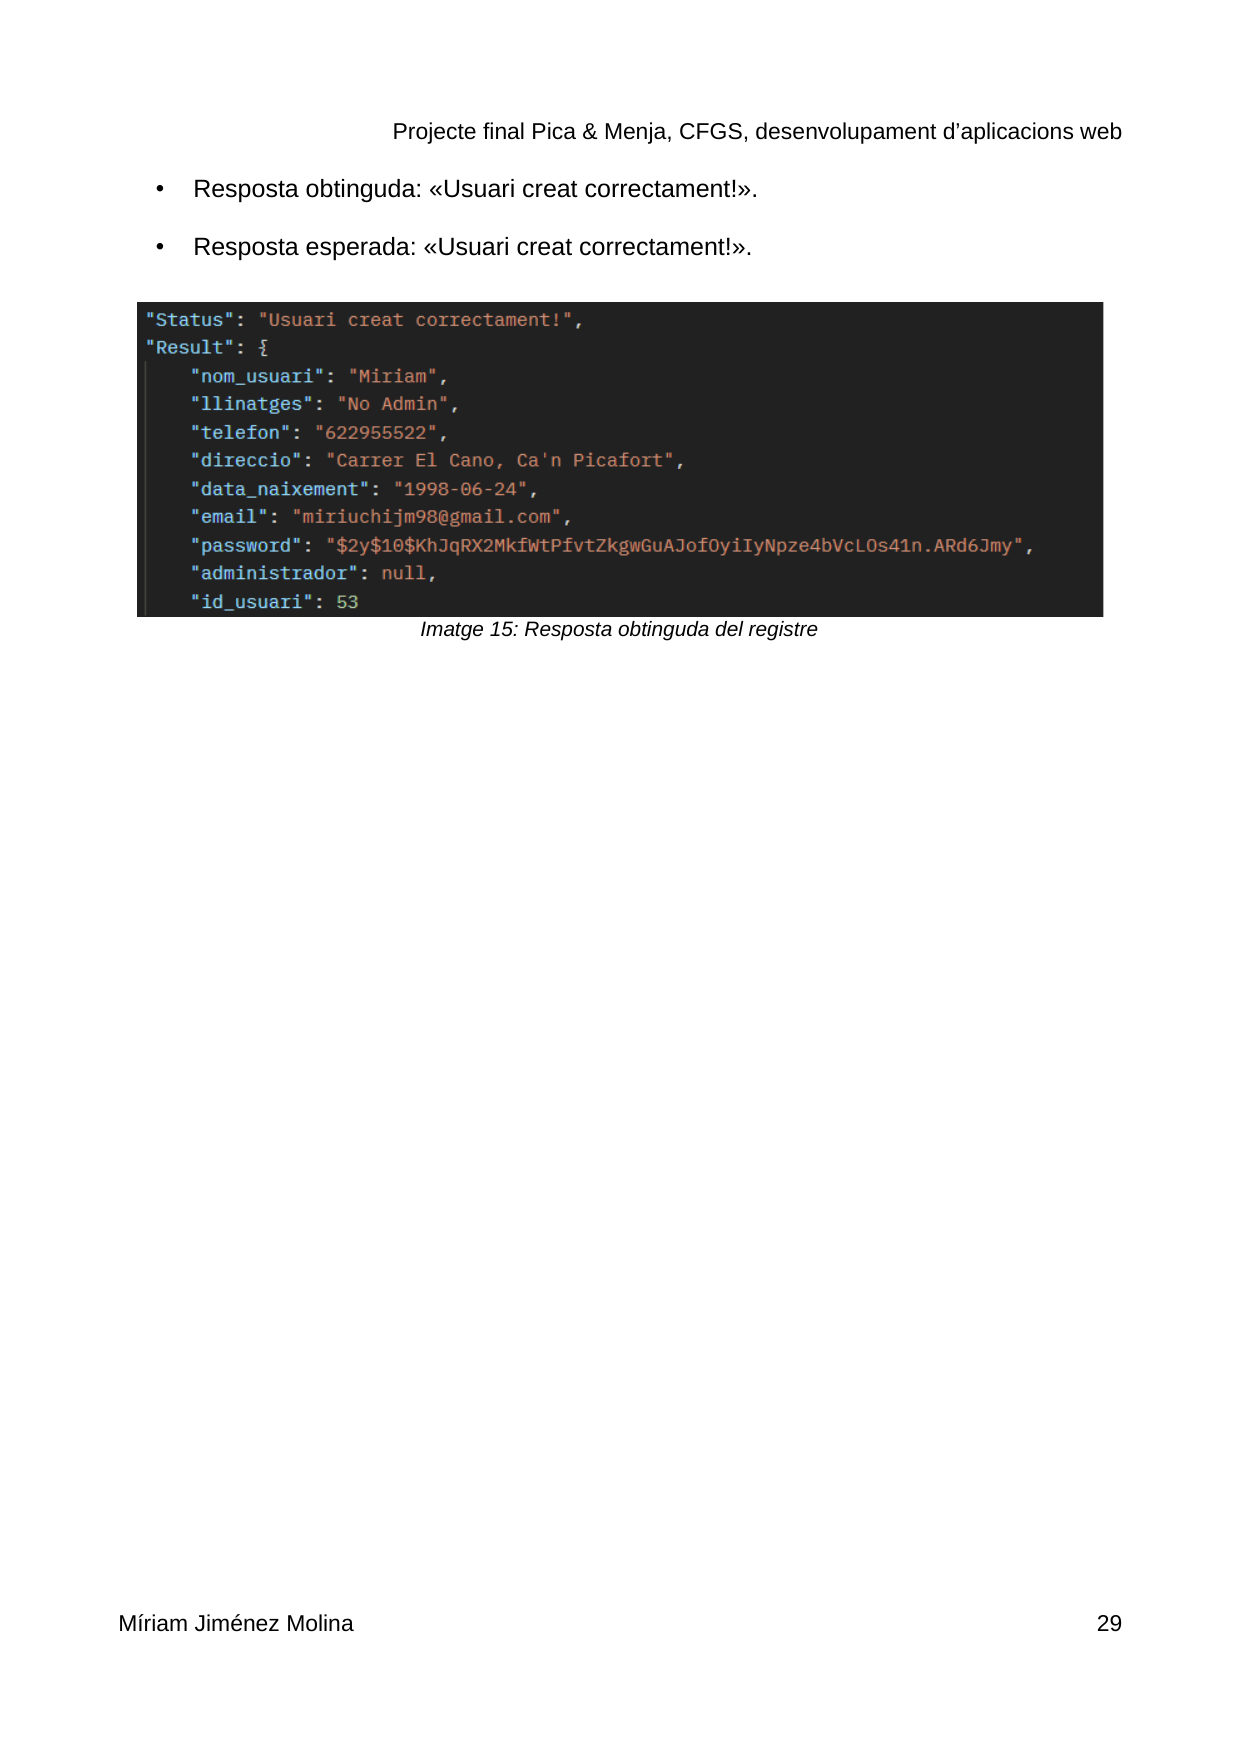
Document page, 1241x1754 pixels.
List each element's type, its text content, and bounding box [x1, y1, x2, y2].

subtitle Resposta esperada: «Usuari creat correctament!». [156, 232, 1122, 261]
subtitle Resposta obtinguda: «Usuari creat correctament!». [156, 174, 1122, 203]
text Imatge 15: Resposta obtinguda del registre [137, 617, 1103, 641]
picture [137, 302, 1104, 617]
